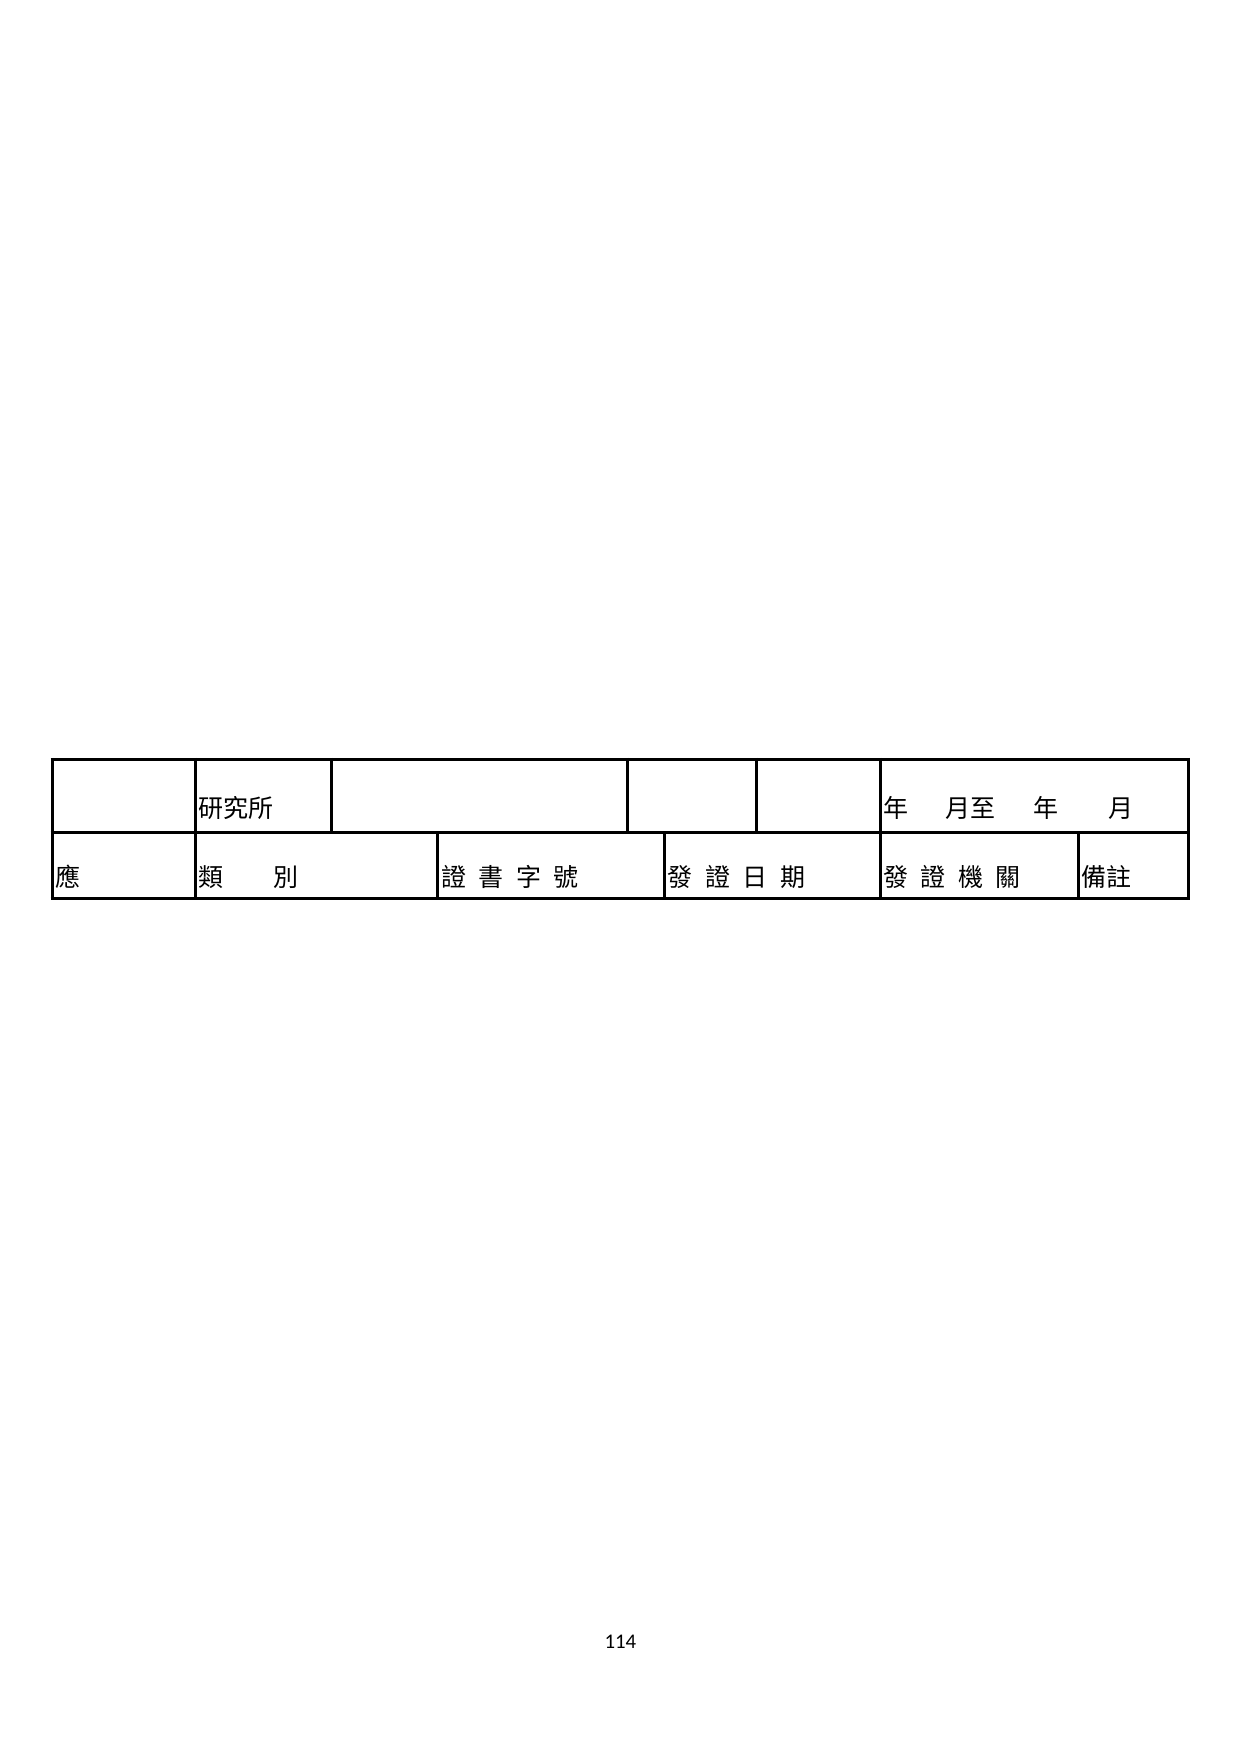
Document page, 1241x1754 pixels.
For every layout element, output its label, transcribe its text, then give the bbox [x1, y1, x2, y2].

table_cell [758, 761, 879, 831]
table_cell 發 證 機 關 [882, 834, 1077, 897]
table_cell [54, 761, 194, 831]
table_cell 研究所 [197, 761, 330, 831]
table_cell 證 書 字 號 [439, 834, 663, 897]
table_cell 年 月至 年 月 [882, 761, 1187, 831]
table_cell 應 繳 驗 證 件 [54, 834, 194, 897]
table_cell 發 證 日 期 [666, 834, 879, 897]
table_cell [333, 761, 626, 831]
table_cell 備註 [1080, 834, 1187, 897]
table_cell 類 別 [197, 834, 436, 897]
table_cell [629, 761, 755, 831]
